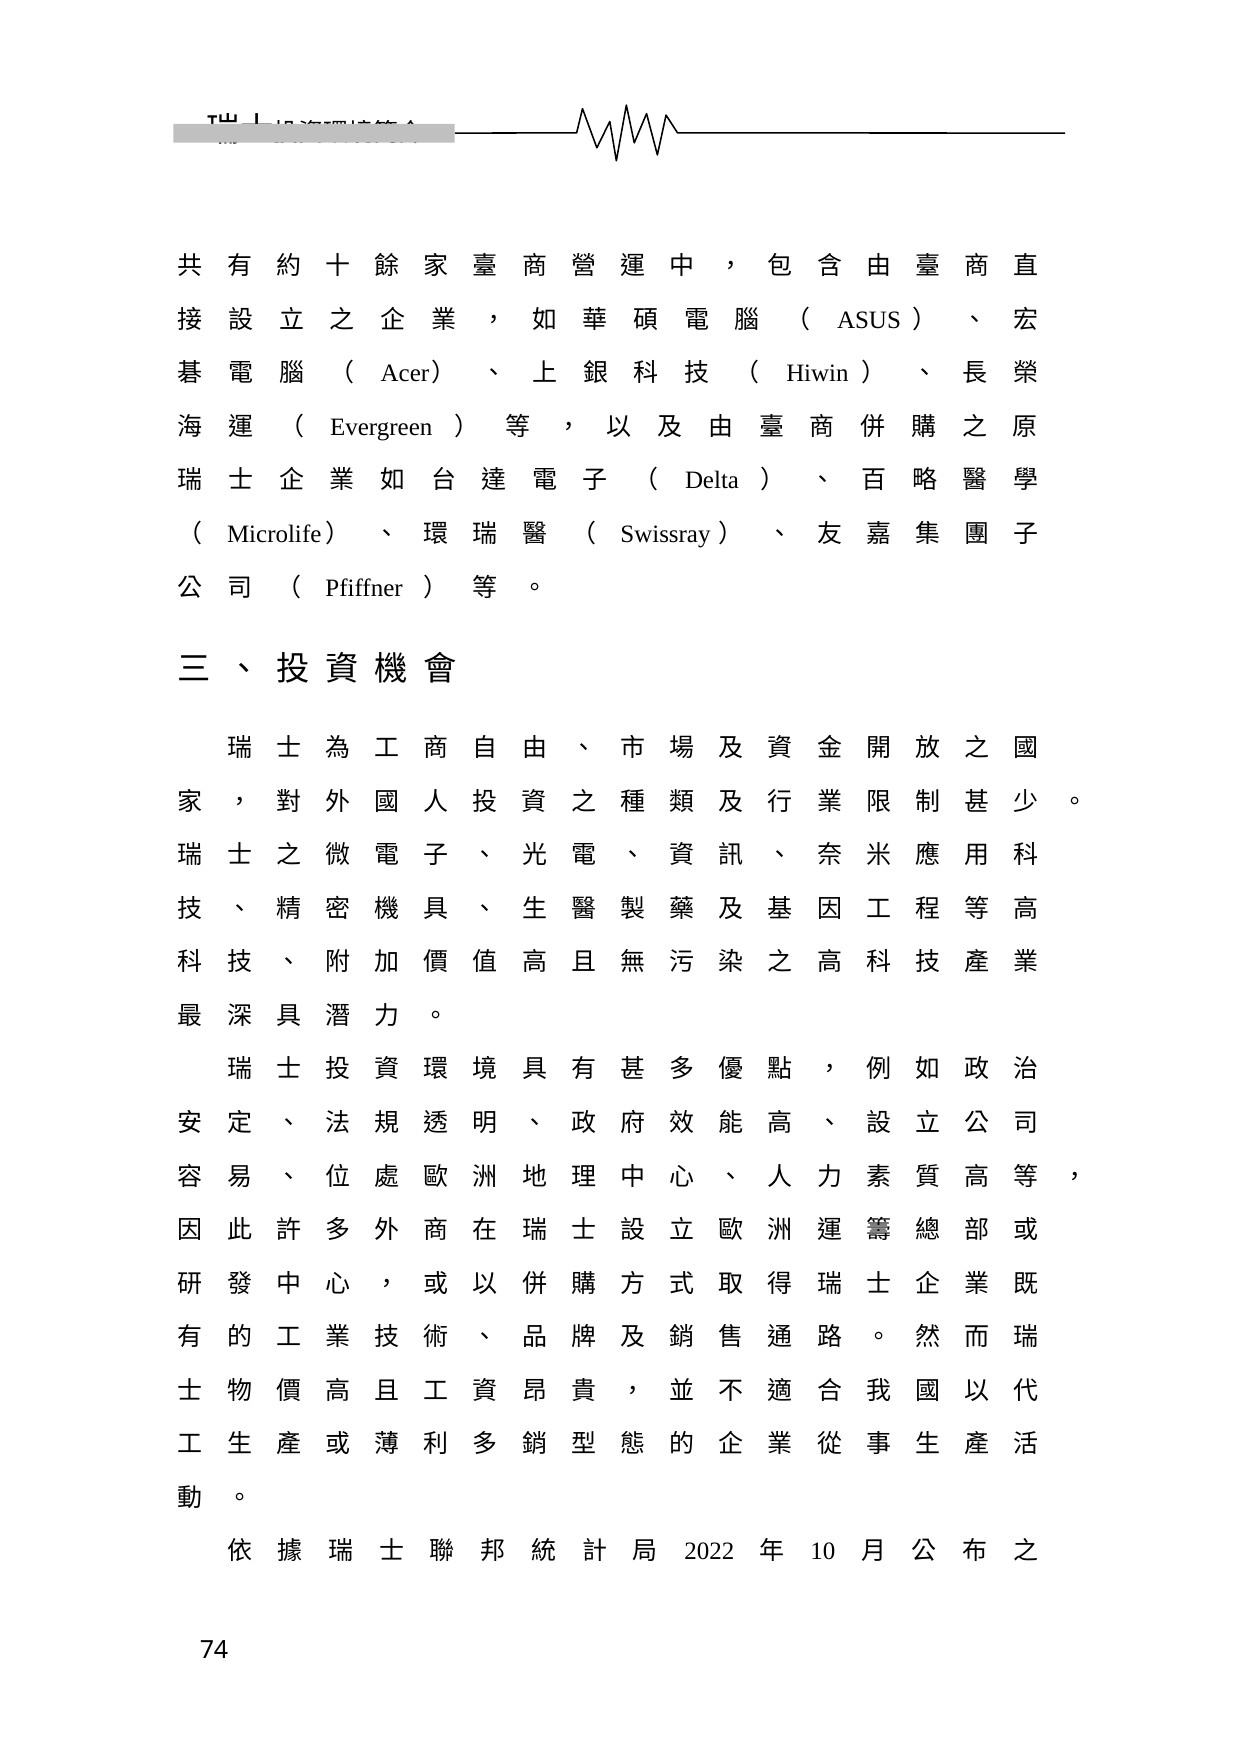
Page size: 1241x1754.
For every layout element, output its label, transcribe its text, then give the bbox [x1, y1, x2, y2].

text 瑞士為工商自由、市場及資金開放之國家，對外國人投資之種類及行業限制甚少。瑞士之微電子、光電、資訊、奈米應用科技、精密機具、生醫製藥及基因工程等高科技、附加價值高且無污染之高科技產業最深具潛力。 [178, 719, 1063, 1040]
text 依據瑞士聯邦統計局2022年10月公布之 [178, 1522, 1063, 1576]
text 共有約十餘家臺商營運中，包含由臺商直接設立之企業，如華碩電腦（ASUS）、宏碁電腦（Acer）、上銀科技（Hiwin）、長榮海運（Evergreen）等，以及由臺商併購之原瑞士企業如台達電子（Delta）、百略醫學（Microlife）、環瑞醫（Swissray）、友嘉集團子公司（Pfiffner）等。 [178, 237, 1063, 612]
text 三、投資機會 [178, 639, 1063, 692]
text 瑞士投資環境具有甚多優點，例如政治安定、法規透明、政府效能高、設立公司容易、位處歐洲地理中心、人力素質高等，因此許多外商在瑞士設立歐洲運籌總部或研發中心，或以併購方式取得瑞士企業既有的工業技術、品牌及銷售通路。然而瑞士物價高且工資昂貴，並不適合我國以代工生產或薄利多銷型態的企業從事生產活動。 [178, 1040, 1063, 1522]
